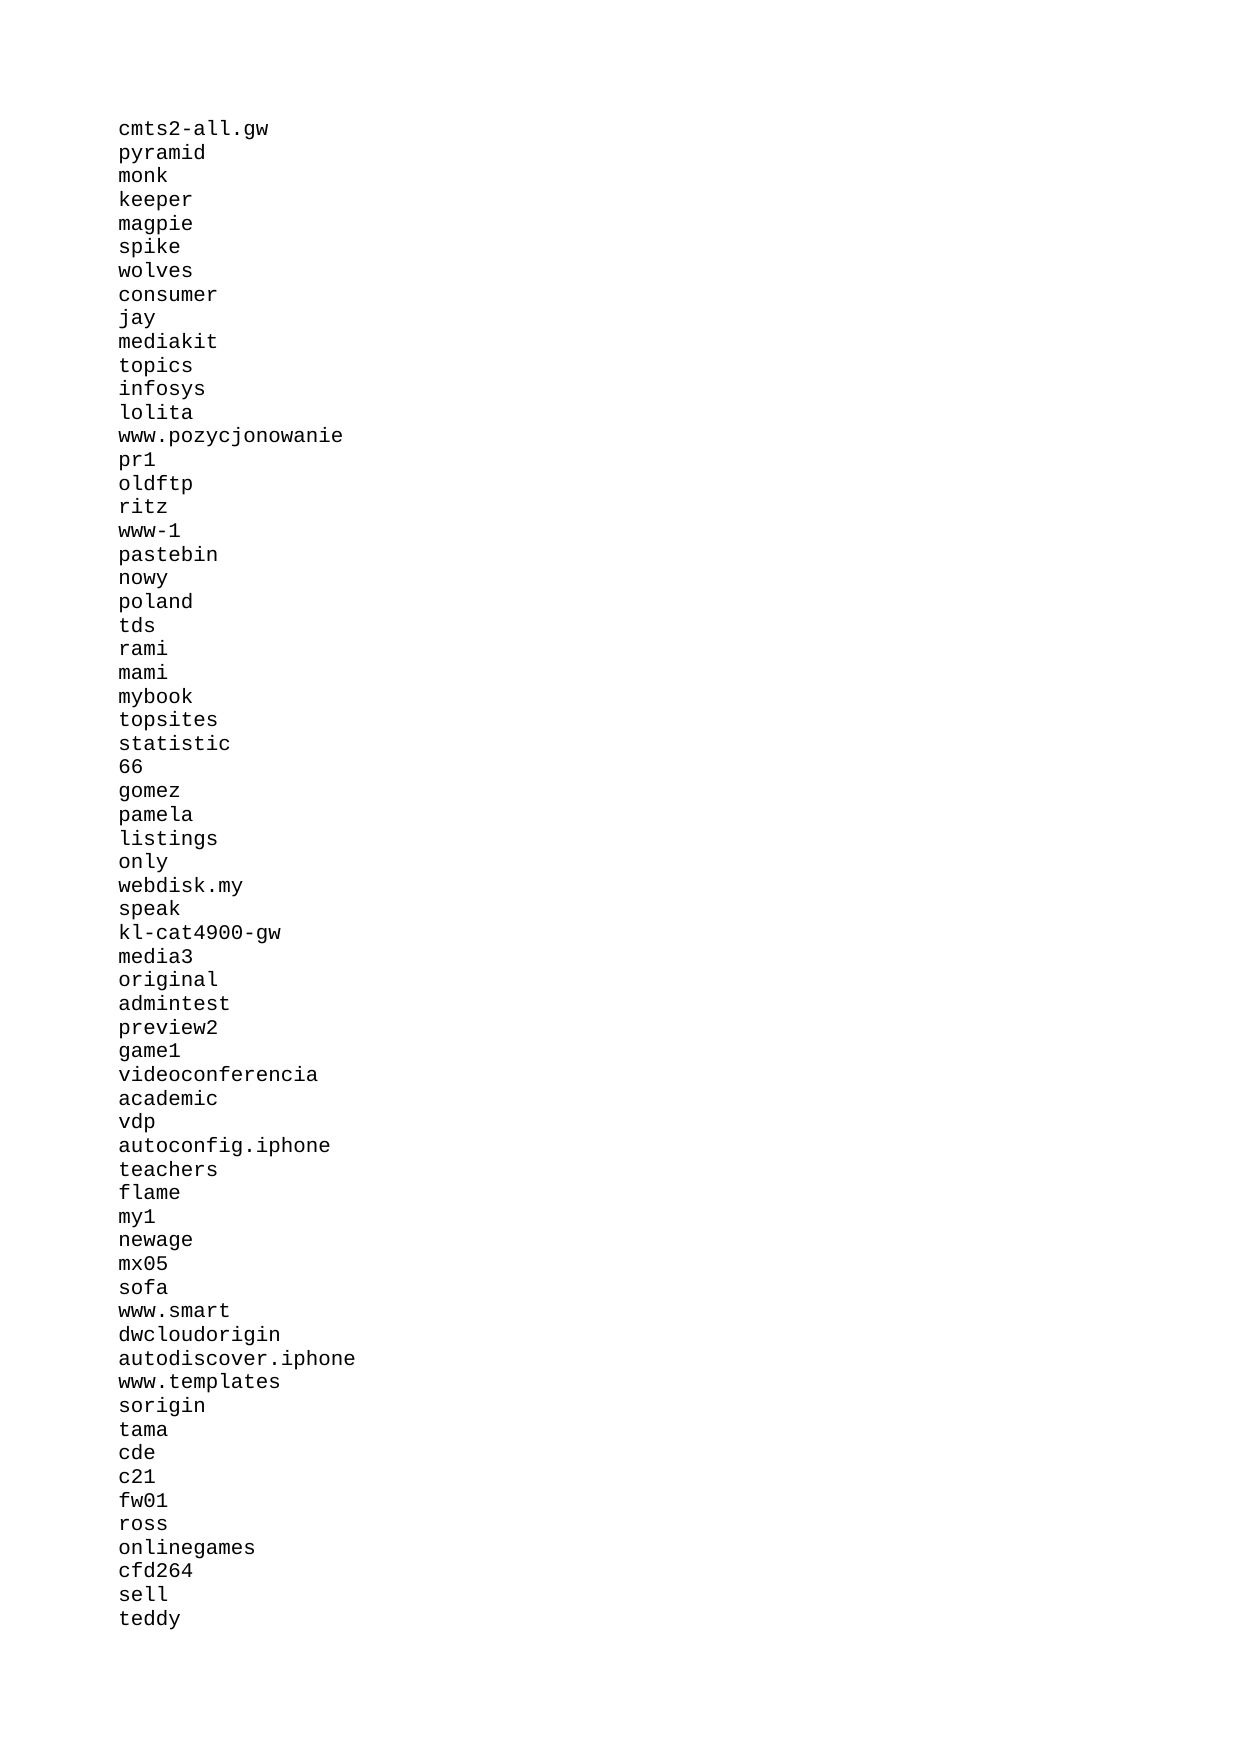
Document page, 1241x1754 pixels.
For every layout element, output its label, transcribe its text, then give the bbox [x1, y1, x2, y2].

text pr1 [118, 449, 1122, 473]
text pyramid [118, 142, 1122, 165]
text mx05 [118, 1253, 1122, 1277]
text onlinegames [118, 1537, 1122, 1561]
text sell [118, 1584, 1122, 1608]
text topsites [118, 709, 1122, 733]
text lolita [118, 402, 1122, 426]
text sofa [118, 1277, 1122, 1300]
text oldftp [118, 473, 1122, 496]
text teddy [118, 1608, 1122, 1631]
text tds [118, 615, 1122, 638]
text infosys [118, 378, 1122, 402]
text videoconferencia [118, 1064, 1122, 1088]
text dwcloudorigin [118, 1324, 1122, 1348]
text only [118, 851, 1122, 875]
text tama [118, 1419, 1122, 1442]
text www-1 [118, 520, 1122, 544]
text preview2 [118, 1017, 1122, 1040]
text ross [118, 1513, 1122, 1537]
text nowy [118, 567, 1122, 591]
text cfd264 [118, 1561, 1122, 1584]
text fw01 [118, 1489, 1122, 1513]
text autoconfig.iphone [118, 1135, 1122, 1158]
text teachers [118, 1158, 1122, 1182]
text game1 [118, 1040, 1122, 1064]
text www.pozycjonowanie [118, 426, 1122, 449]
text sorigin [118, 1395, 1122, 1419]
text spike [118, 236, 1122, 260]
text flame [118, 1182, 1122, 1206]
text academic [118, 1088, 1122, 1111]
text magpie [118, 213, 1122, 236]
text kl-cat4900-gw [118, 922, 1122, 946]
text original [118, 969, 1122, 993]
text mediakit [118, 331, 1122, 354]
text mami [118, 662, 1122, 686]
text newage [118, 1229, 1122, 1253]
text monk [118, 165, 1122, 189]
text c21 [118, 1466, 1122, 1489]
text autodiscover.iphone [118, 1348, 1122, 1371]
text gomez [118, 780, 1122, 804]
text my1 [118, 1206, 1122, 1229]
text rami [118, 638, 1122, 662]
text www.templates [118, 1371, 1122, 1395]
text ritz [118, 496, 1122, 520]
text speak [118, 898, 1122, 922]
text poland [118, 591, 1122, 615]
text pamela [118, 804, 1122, 827]
text jay [118, 307, 1122, 331]
text media3 [118, 946, 1122, 969]
text topics [118, 354, 1122, 378]
text mybook [118, 686, 1122, 709]
text pastebin [118, 544, 1122, 567]
text listings [118, 827, 1122, 851]
text cde [118, 1442, 1122, 1466]
text cmts2-all.gw [118, 118, 1122, 142]
text consumer [118, 284, 1122, 307]
text webdisk.my [118, 875, 1122, 898]
text keeper [118, 189, 1122, 213]
text admintest [118, 993, 1122, 1017]
text www.smart [118, 1300, 1122, 1324]
text 66 [118, 757, 1122, 780]
text wolves [118, 260, 1122, 284]
text vdp [118, 1111, 1122, 1135]
text statistic [118, 733, 1122, 757]
